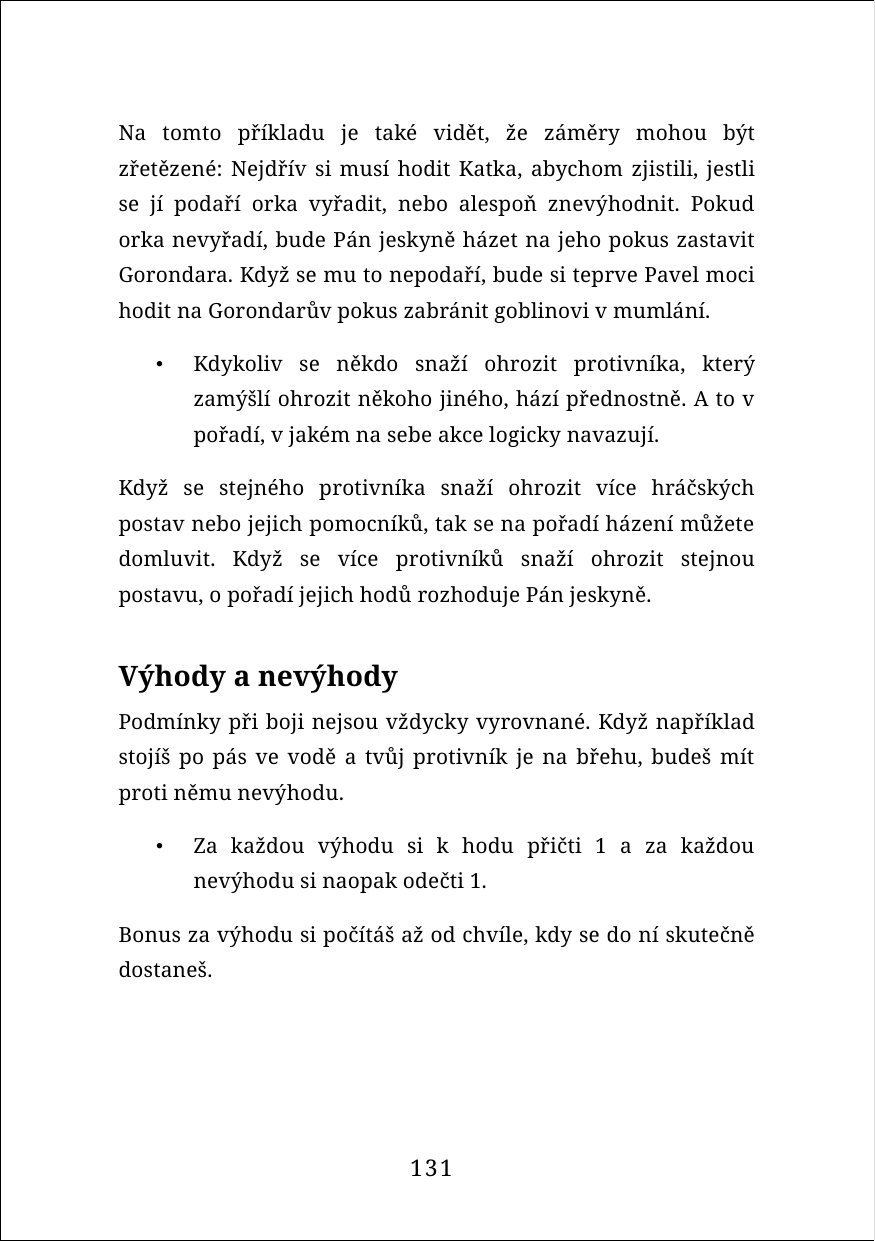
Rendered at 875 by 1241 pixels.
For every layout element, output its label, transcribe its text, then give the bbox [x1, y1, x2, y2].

subtitle Výhody a nevýhody [118, 657, 756, 695]
text Bonus za výhodu si počítáš až od chvíle, kdy se do ní skutečně dostaneš. [118, 920, 756, 984]
text Když se stejného protivníka snaží ohrozit více hráčských postav nebo jejich pomocníků, tak se na pořadí házení můžete domluvit. Když se více protivníků snaží ohrozit stejnou postavu, o pořadí jejich hodů rozhoduje Pán jeskyně. [118, 473, 756, 608]
text Na tomto příkladu je také vidět, že záměry mohou být zřetězené: Nejdřív si musí hodit Katka, abychom zjistili, jestli se jí podaří orka vyřadit, nebo alespoň znevýhodnit. Pokud orka nevyřadí, bude Pán jeskyně házet na jeho pokus zastavit Gorondara. Když se mu to nepodaří, bude si teprve Pavel moci hodit na Gorondarův pokus zabránit goblinovi v mumlání. [118, 118, 756, 324]
text Podmínky při boji nejsou vždycky vyrovnané. Když například stojíš po pás ve vodě a tvůj protivník je na břehu, budeš mít proti němu nevýhodu. [118, 707, 756, 806]
list Za každou výhodu si k hodu přičti 1 a za každou nevýhodu si naopak odečti 1. [156, 831, 756, 895]
list Kdykoliv se někdo snaží ohrozit protivníka, který zamýšlí ohrozit někoho jiného, hází přednostně. A to v pořadí, v jakém na sebe akce logicky navazují. [156, 349, 756, 448]
